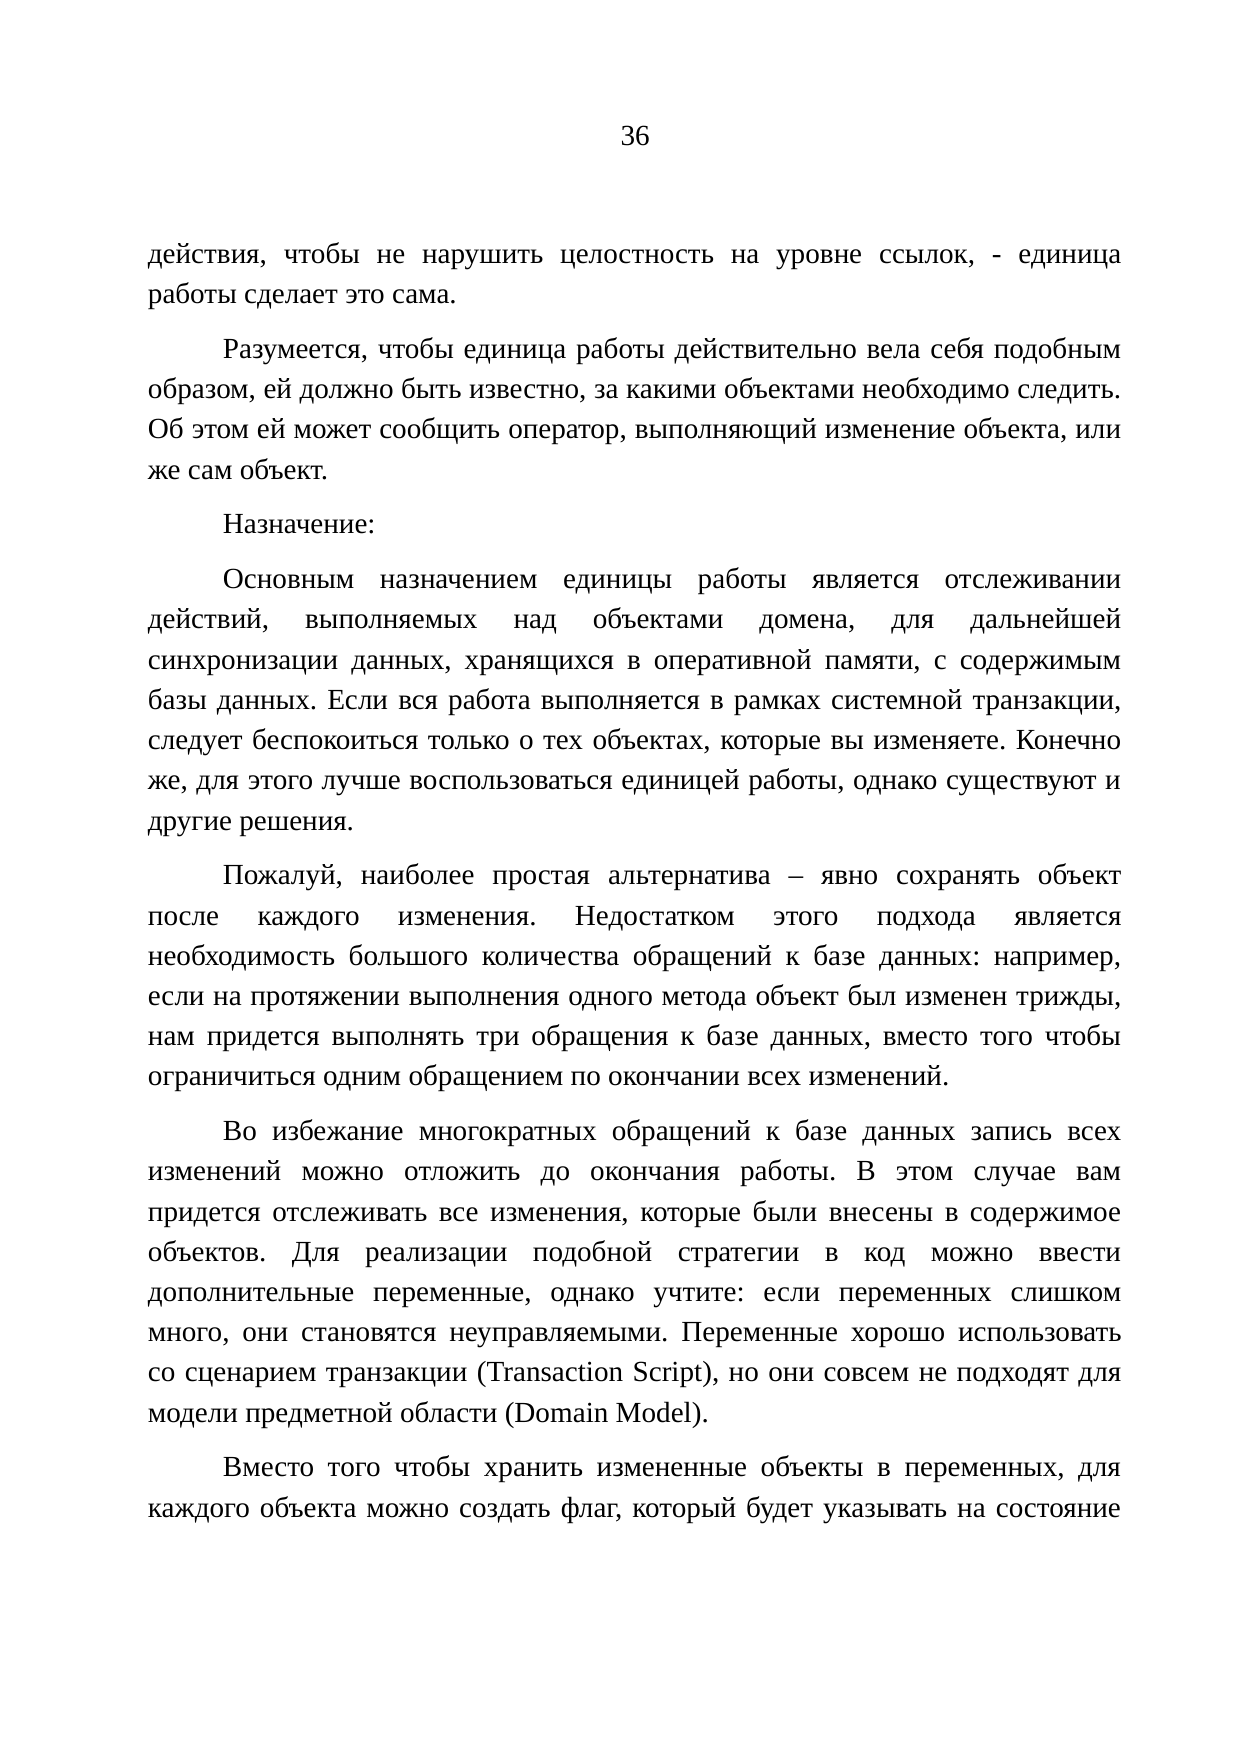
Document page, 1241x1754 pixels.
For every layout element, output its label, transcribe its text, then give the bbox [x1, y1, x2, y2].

text Назначение: [148, 507, 1122, 540]
text Во избежание многократных обращений к базе данных запись всех изменений можно отложить до окончания работы. В этом случае вам придется отслеживать все изменения, которые были внесены в содержимое объектов. Для реализации подобной стратегии в код можно ввести дополнительные переменные, однако учтите: если переменных слишком много, они становятся неуправляемыми. Переменные хорошо использовать со сценарием транзакции (Transaction Script), но они совсем не подходят для модели предметной области (Domain Model). [148, 1113, 1122, 1428]
text Основным назначением единицы работы является отслеживании действий, выполняемых над объектами домена, для дальнейшей синхронизации данных, хранящихся в оперативной памяти, с содержимым базы данных. Если вся работа выполняется в рамках системной транзакции, следует беспокоиться только о тех объектах, которые вы изменяете. Конечно же, для этого лучше воспользоваться единицей работы, однако существуют и другие решения. [148, 561, 1122, 836]
text Вместо того чтобы хранить измененные объекты в переменных, для каждого объекта можно создать флаг, который будет указывать на состояние [148, 1449, 1122, 1523]
text Разумеется, чтобы единица работы действительно вела себя подобным образом, ей должно быть известно, за какими объектами необходимо следить. Об этом ей может сообщить оператор, выполняющий изменение объекта, или же сам объект. [148, 331, 1122, 485]
text действия, чтобы не нарушить целостность на уровне ссылок, - единица работы сделает это сама. [148, 236, 1122, 310]
text Пожалуй, наиболее простая альтернатива – явно сохранять объект после каждого изменения. Недостатком этого подхода является необходимость большого количества обращений к базе данных: например, если на протяжении выполнения одного метода объект был изменен трижды, нам придется выполнять три обращения к базе данных, вместо того чтобы ограничиться одним обращением по окончании всех изменений. [148, 857, 1122, 1092]
